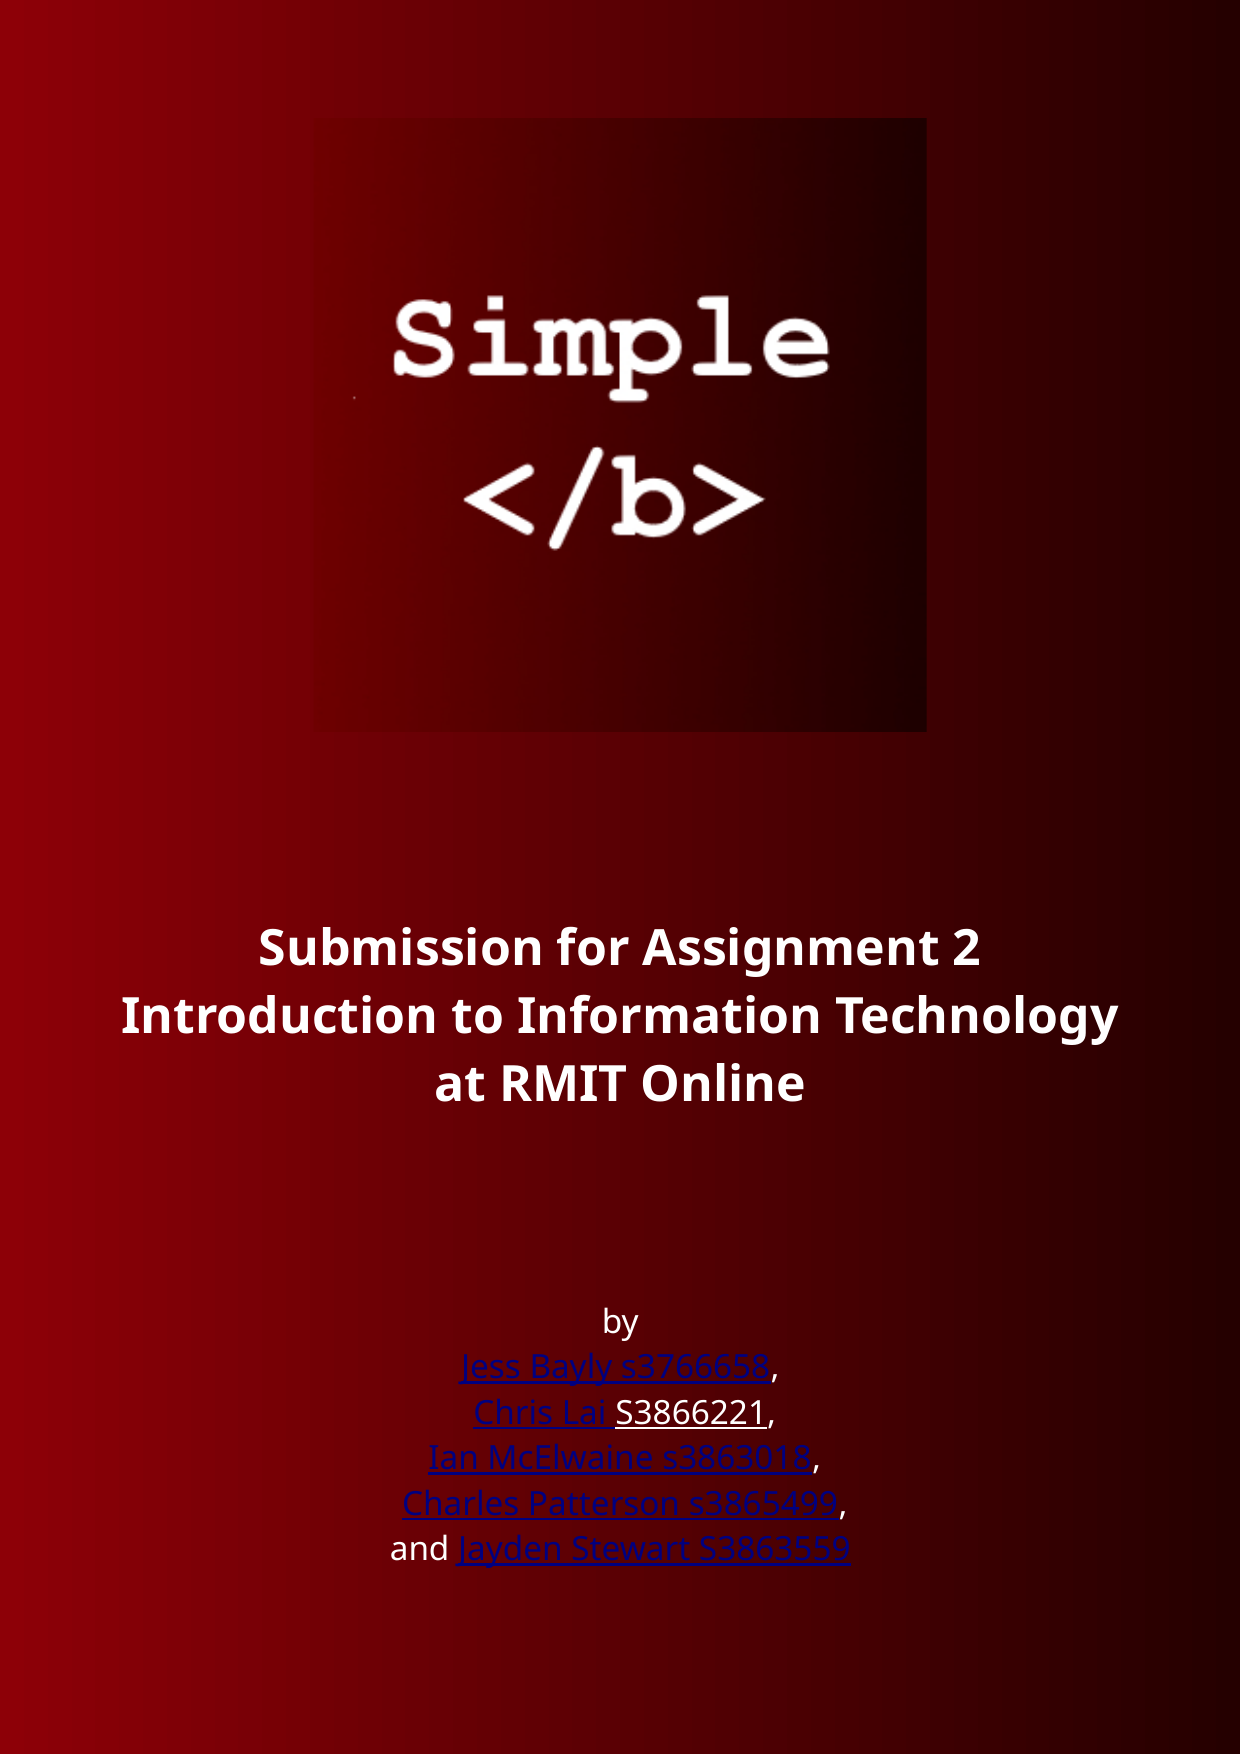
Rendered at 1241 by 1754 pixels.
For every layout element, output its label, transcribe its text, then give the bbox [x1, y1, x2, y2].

text Introduction to Information Technology [118, 980, 1122, 1048]
text Charles Patterson s3865499, [118, 1479, 1122, 1525]
text and Jayden Stewart S3863559 [118, 1525, 1122, 1570]
text by [118, 1298, 1122, 1343]
text Chris Lai S3866221, [118, 1389, 1122, 1434]
text Ian McElwaine s3863018, [118, 1434, 1122, 1479]
text Jess Bayly s3766658, [118, 1343, 1122, 1389]
text at RMIT Online [118, 1048, 1122, 1116]
picture [313, 118, 927, 732]
text Submission for Assignment 2 [118, 912, 1122, 980]
